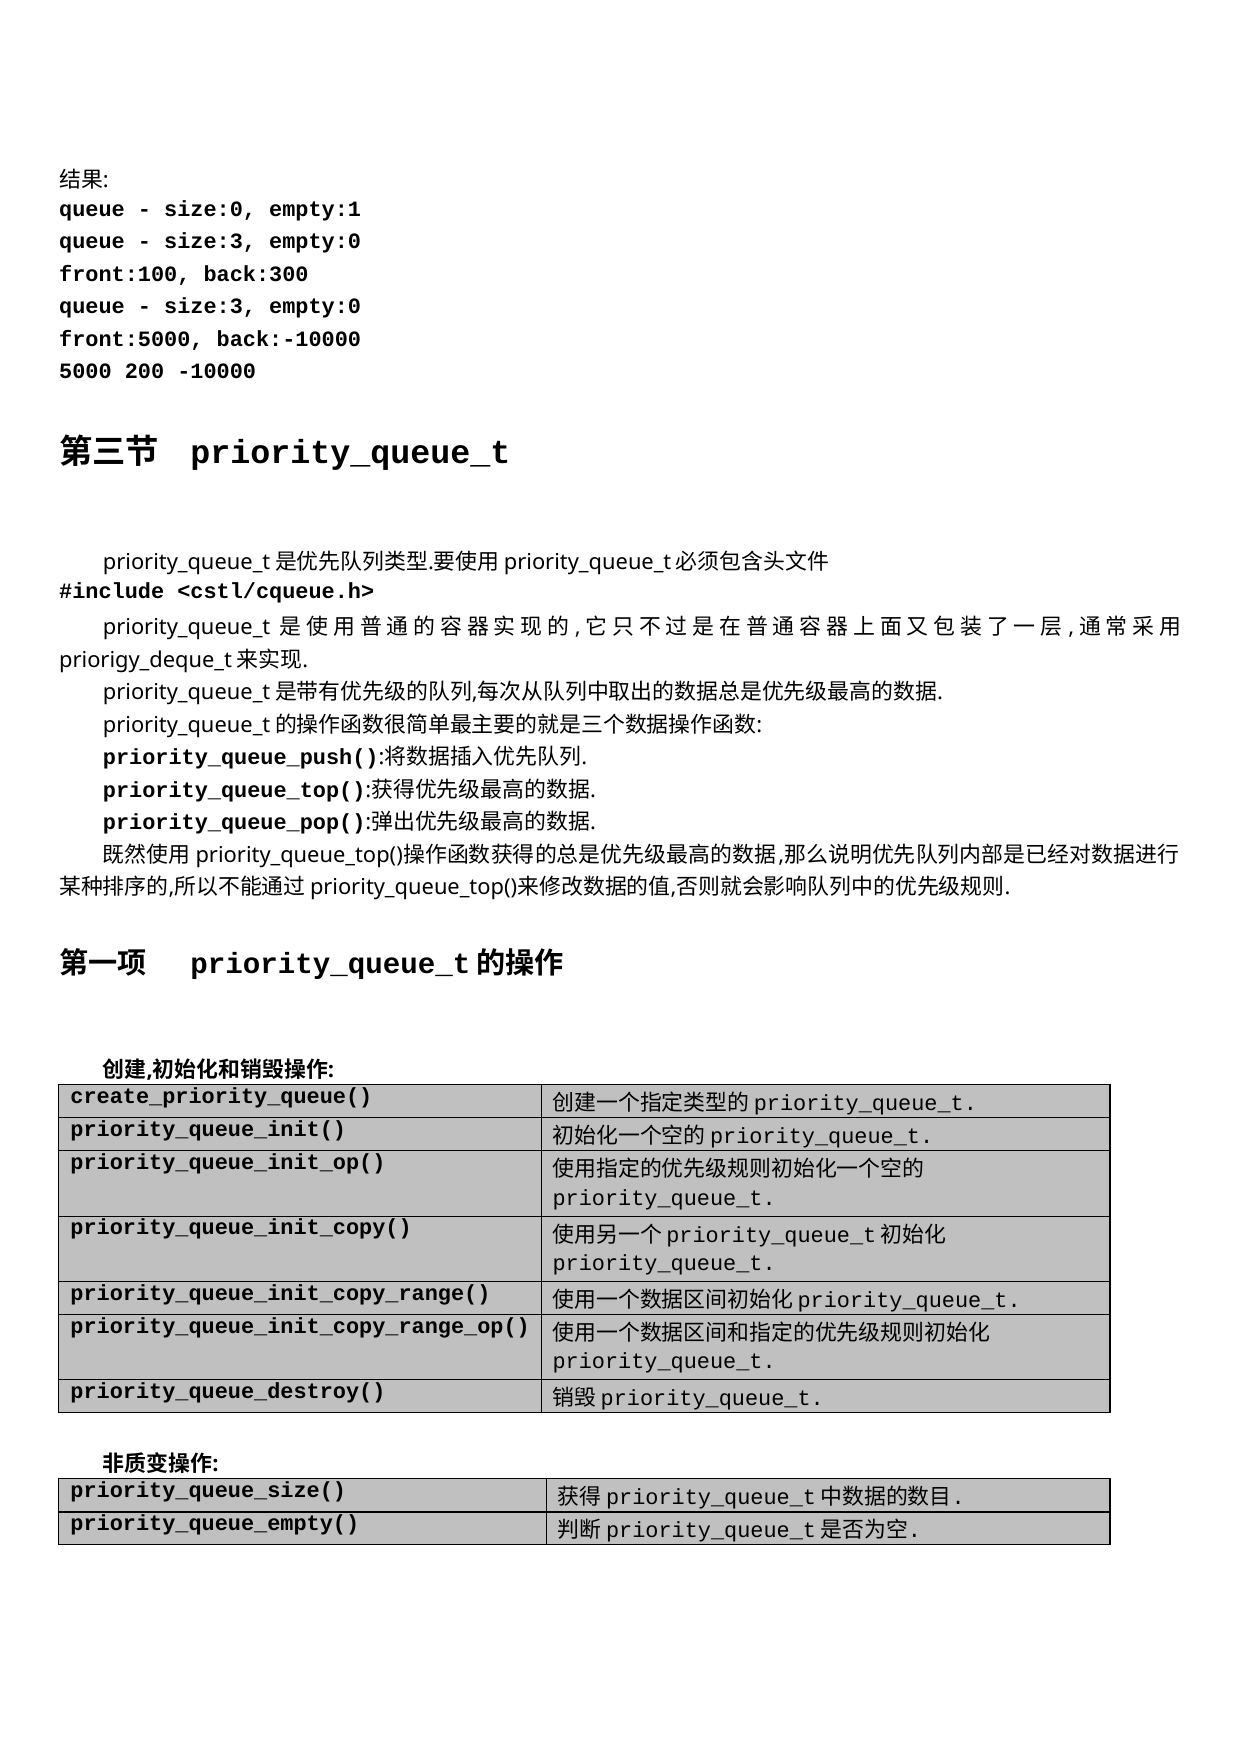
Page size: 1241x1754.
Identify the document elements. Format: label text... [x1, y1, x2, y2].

text priority_queue_pop():弹出优先级最高的数据. [59, 804, 1181, 837]
table_cell 使用一个数据区间和指定的优先级规则初始化 priority_queue_t. [542, 1315, 1109, 1379]
text 非质变操作: [59, 1446, 1181, 1478]
table_header priority_queue_size() [59, 1479, 546, 1511]
table_cell priority_queue_empty() [59, 1513, 546, 1544]
text queue - size:3, empty:0 [59, 292, 1181, 324]
table_cell priority_queue_init() [59, 1118, 541, 1150]
table_cell 使用一个数据区间初始化priority_queue_t. [542, 1282, 1109, 1314]
text priority_queue_top():获得优先级最高的数据. [59, 772, 1181, 804]
text priority_queue_t是优先队列类型.要使用priority_queue_t必须包含头文件 [103, 544, 1181, 577]
table_cell priority_queue_init_op() [59, 1151, 541, 1216]
text priority_queue_t的操作函数很简单最主要的就是三个数据操作函数: [59, 707, 1181, 739]
table_header 创建一个指定类型的priority_queue_t. [542, 1085, 1109, 1117]
table_cell 销毁priority_queue_t. [542, 1380, 1109, 1412]
table_header create_priority_queue() [59, 1085, 541, 1117]
table_cell priority_queue_init_copy_range_op() [59, 1315, 541, 1379]
text priority_queue_push():将数据插入优先队列. [59, 739, 1181, 772]
text queue - size:3, empty:0 [59, 227, 1181, 259]
table_header 获得priority_queue_t中数据的数目. [547, 1479, 1109, 1511]
text 既然使用priority_queue_top()操作函数获得的总是优先级最高的数据,那么说明优先队列内部是已经对数据进行某种排序的,所以不能通过priority_queue_top()来修改数据的值,否则就会影响队列中的优先级规则. [59, 837, 1181, 902]
table_cell priority_queue_init_copy() [59, 1217, 541, 1281]
table_cell 初始化一个空的priority_queue_t. [542, 1118, 1109, 1150]
subtitle priority_queue_t [59, 416, 1181, 481]
text priority_queue_t是使用普通的容器实现的,它只不过是在普通容器上面又包装了一层,通常采用priorigy_deque_t来实现. [59, 609, 1181, 674]
text front:5000, back:-10000 [59, 324, 1181, 357]
text front:100, back:300 [59, 259, 1181, 292]
text queue - size:0, empty:1 [59, 194, 1181, 227]
table_cell priority_queue_init_copy_range() [59, 1282, 541, 1314]
subtitle priority_queue_t的操作 [59, 929, 1181, 994]
text 结果: [59, 162, 1181, 194]
table_cell 使用另一个priority_queue_t初始化 priority_queue_t. [542, 1217, 1109, 1281]
text 5000 200 -10000 [59, 357, 1181, 389]
text #include <cstl/cqueue.h> [59, 577, 1181, 609]
table_cell priority_queue_destroy() [59, 1380, 541, 1412]
table_cell 使用指定的优先级规则初始化一个空的 priority_queue_t. [542, 1151, 1109, 1216]
text 创建,初始化和销毁操作: [59, 1052, 1181, 1084]
table_cell 判断priority_queue_t是否为空. [547, 1513, 1109, 1544]
text priority_queue_t是带有优先级的队列,每次从队列中取出的数据总是优先级最高的数据. [59, 674, 1181, 707]
